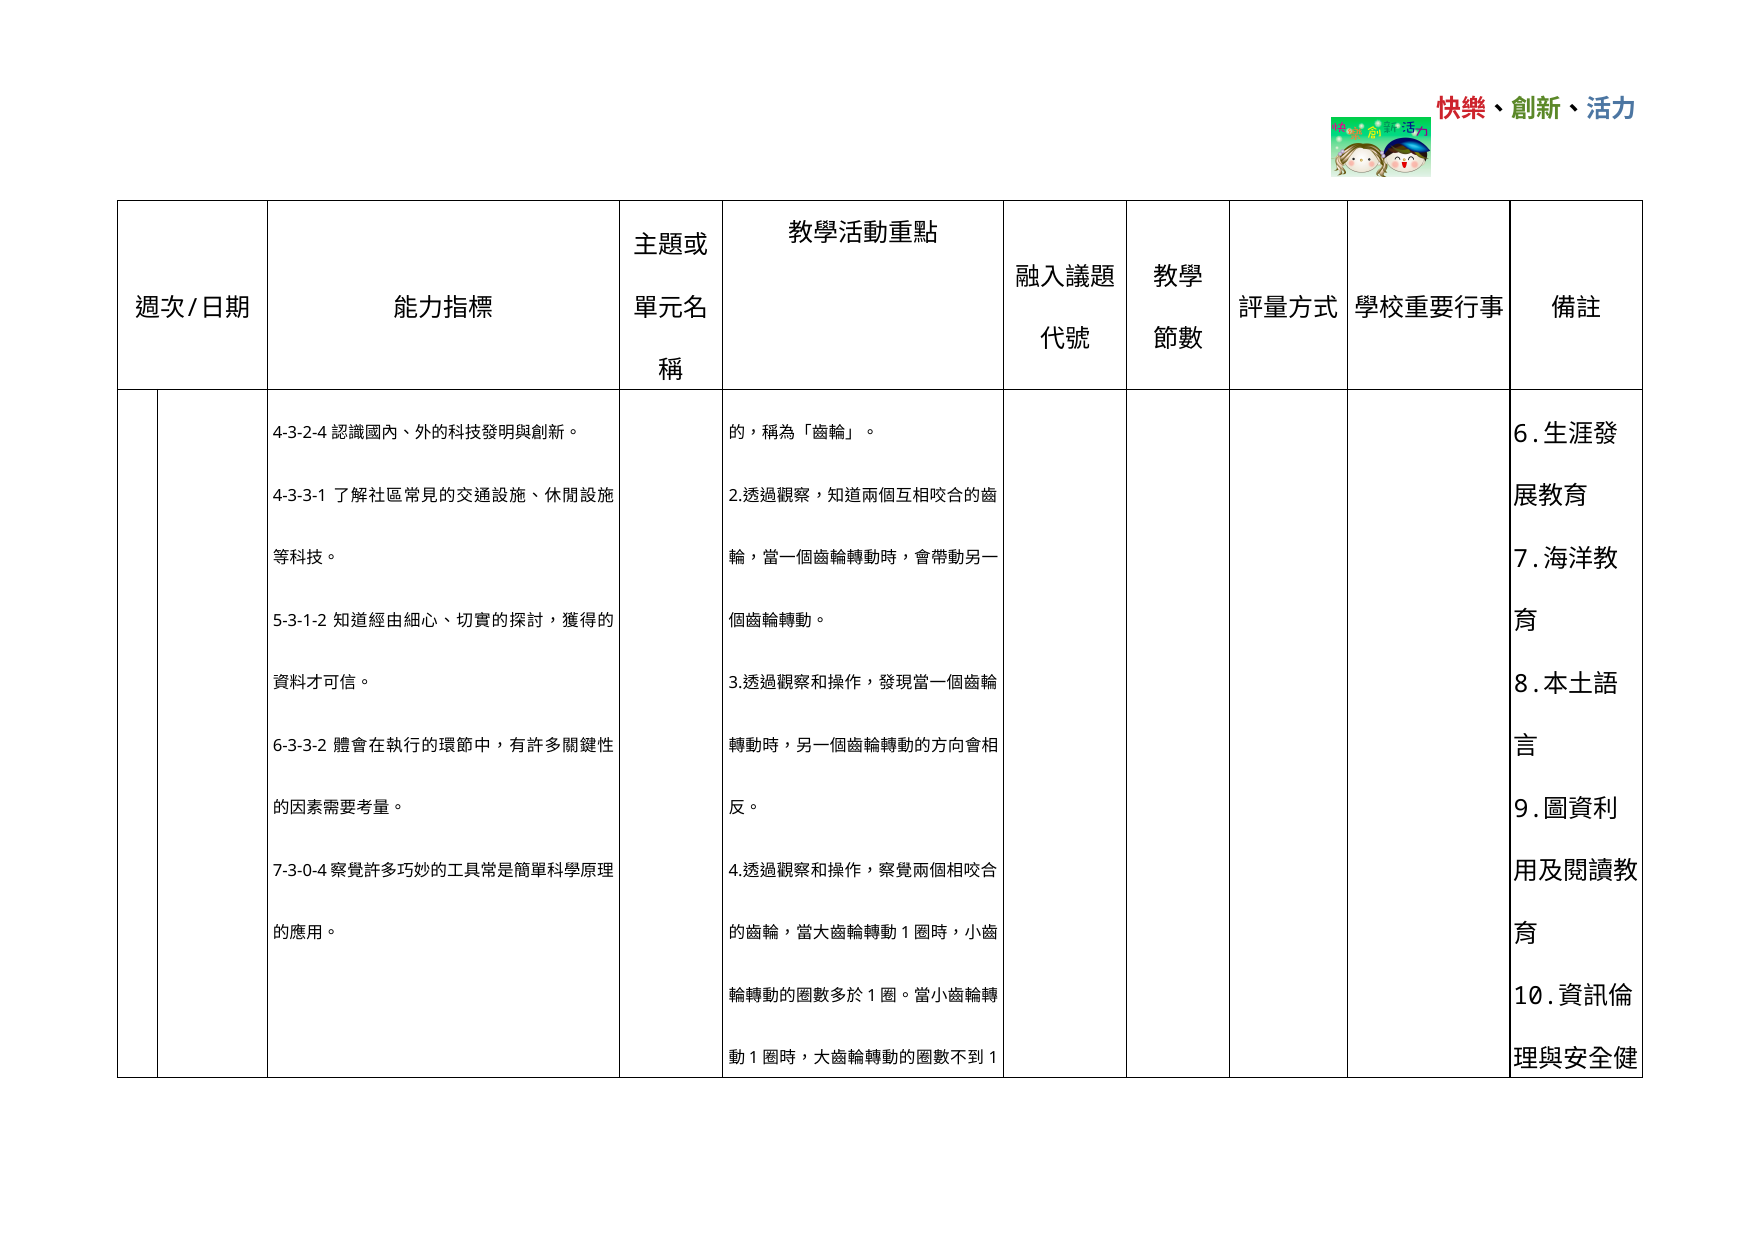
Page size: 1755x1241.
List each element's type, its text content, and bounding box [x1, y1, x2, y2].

table_header 評量方式 [1230, 201, 1347, 389]
table_cell [1127, 390, 1229, 1077]
table_cell [1230, 390, 1347, 1077]
table_header 備註 [1511, 201, 1642, 389]
table_header 融入議題 代號 [1004, 201, 1126, 389]
table_header 教學活動重點 [723, 201, 1003, 389]
table_cell [1004, 390, 1126, 1077]
table_header 能力指標 [268, 201, 619, 389]
table_cell [1348, 390, 1509, 1077]
table_header 主題或 單元名稱 [620, 201, 722, 389]
table_header 教學 節數 [1127, 201, 1229, 389]
table_cell 的，稱為「齒輪」。 2.透過觀察，知道兩個互相咬合的齒輪，當一個齒輪轉動時，會帶動另一個齒輪轉動。 3.透過觀察和操作，發現當一個齒輪轉動時，另一個齒輪轉動的方向會相反。 4.透過觀察和操作，察覺兩個相咬合的齒輪，當大齒輪轉動1圈時，小齒輪轉動的圈數多於1圈。當小齒輪轉動1圈時，大齒輪轉動的圈數不到1 [723, 390, 1003, 1077]
table_cell [118, 390, 157, 1077]
table_header 學校重要行事 [1348, 201, 1509, 389]
table_cell [620, 390, 722, 1077]
table_cell 6.生涯發展教育 7.海洋教育 8.本土語言 9.圖資利用及閱讀教育 10.資訊倫理與安全健 [1511, 390, 1642, 1077]
table_cell [158, 390, 267, 1077]
table_header 週次/日期 [118, 201, 267, 389]
table_cell 4-3-2-4 認識國內、外的科技發明與創新。 4-3-3-1 了解社區常見的交通設施、休閒設施等科技。 5-3-1-2 知道經由細心、切實的探討，獲得的資料才可信。 6-3-3-2 體會在執行的環節中，有許多關鍵性的因素需要考量。 7-3-0-4察覺許多巧妙的工具常是簡單科學原理的應用。 [268, 390, 619, 1077]
